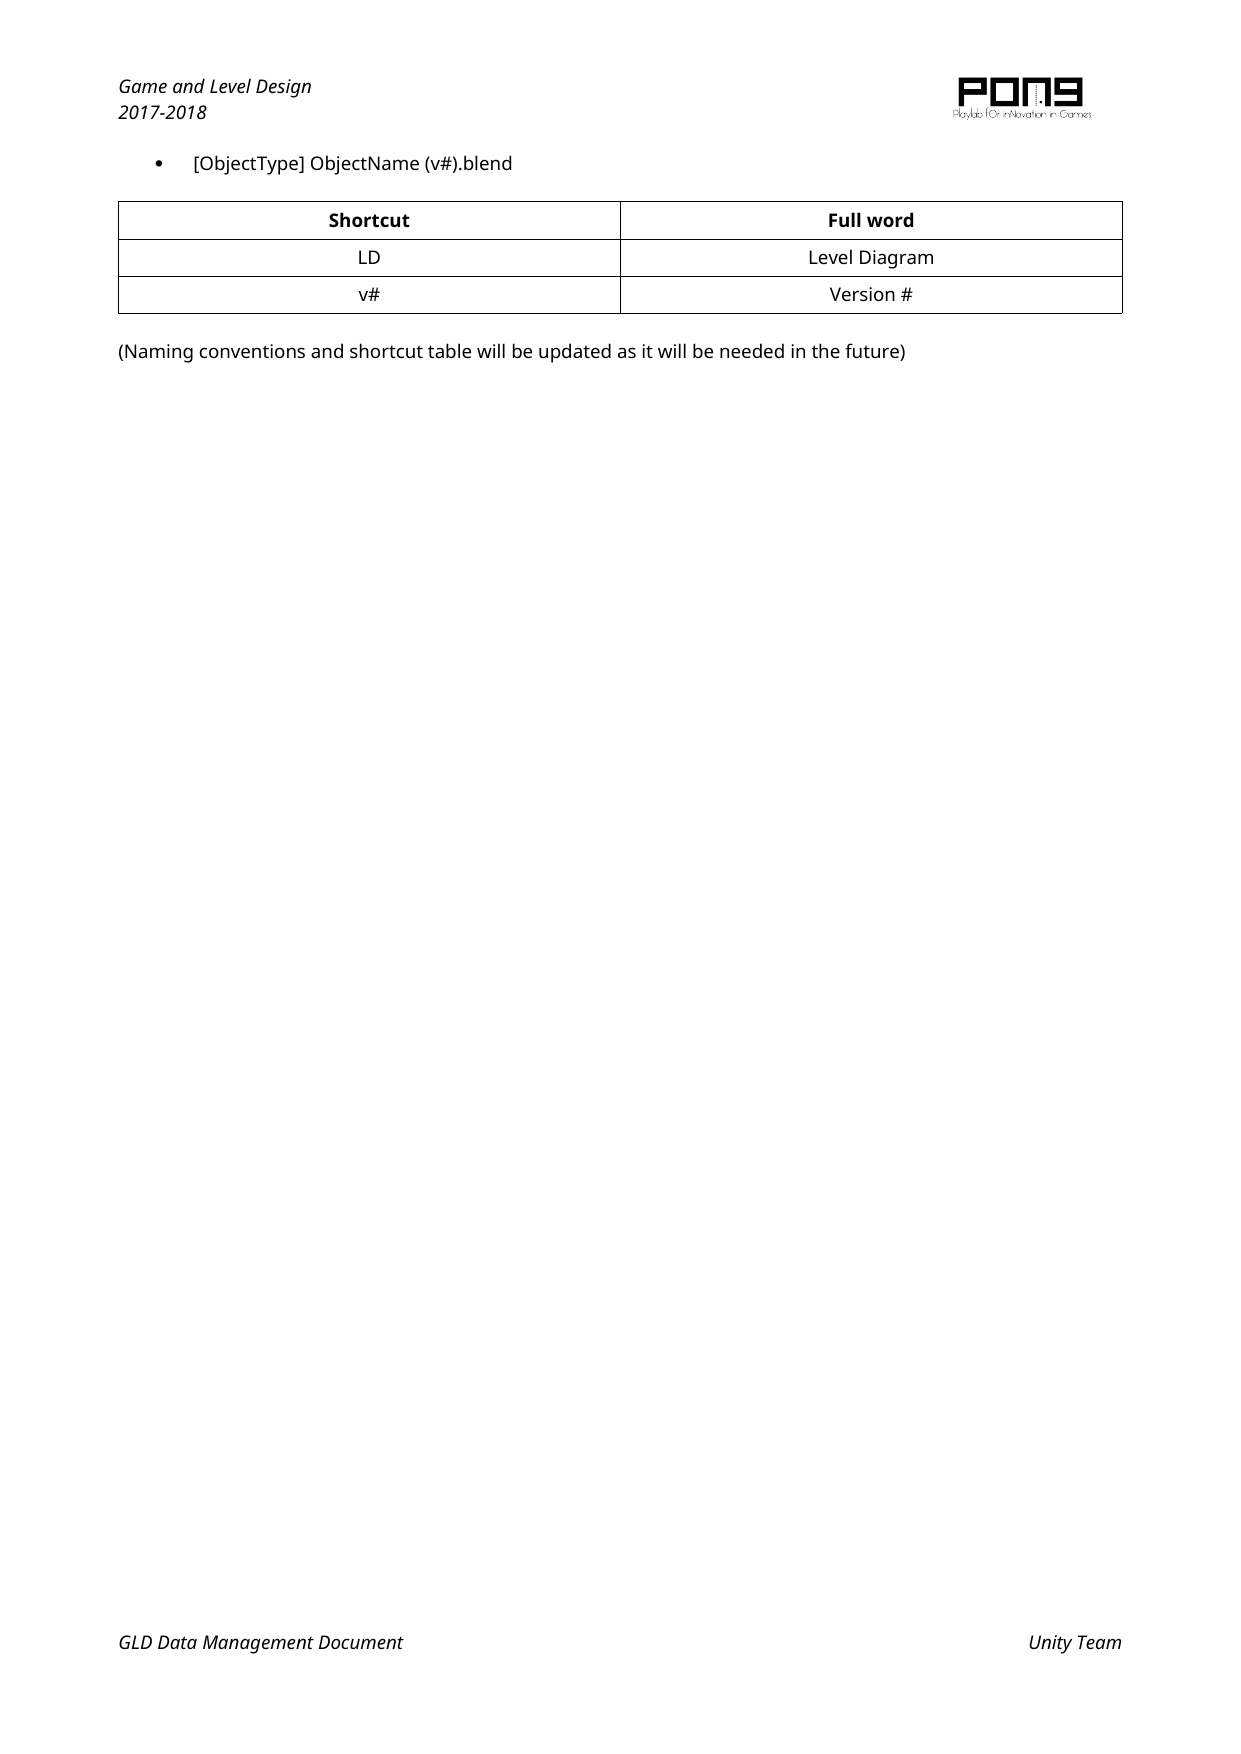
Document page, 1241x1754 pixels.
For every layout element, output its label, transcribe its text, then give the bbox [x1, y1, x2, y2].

table_header Full word [621, 202, 1122, 238]
picture [923, 73, 1122, 124]
table_cell Level Diagram [621, 240, 1122, 276]
list [ObjectType] ObjectName (v#).blend [156, 150, 1122, 176]
text (Naming conventions and shortcut table will be updated as it will be needed in the future) [118, 339, 1122, 364]
table_cell LD [119, 240, 620, 276]
table_cell v# [119, 277, 620, 313]
table_cell Version # [621, 277, 1122, 313]
table_header Shortcut [119, 202, 620, 238]
